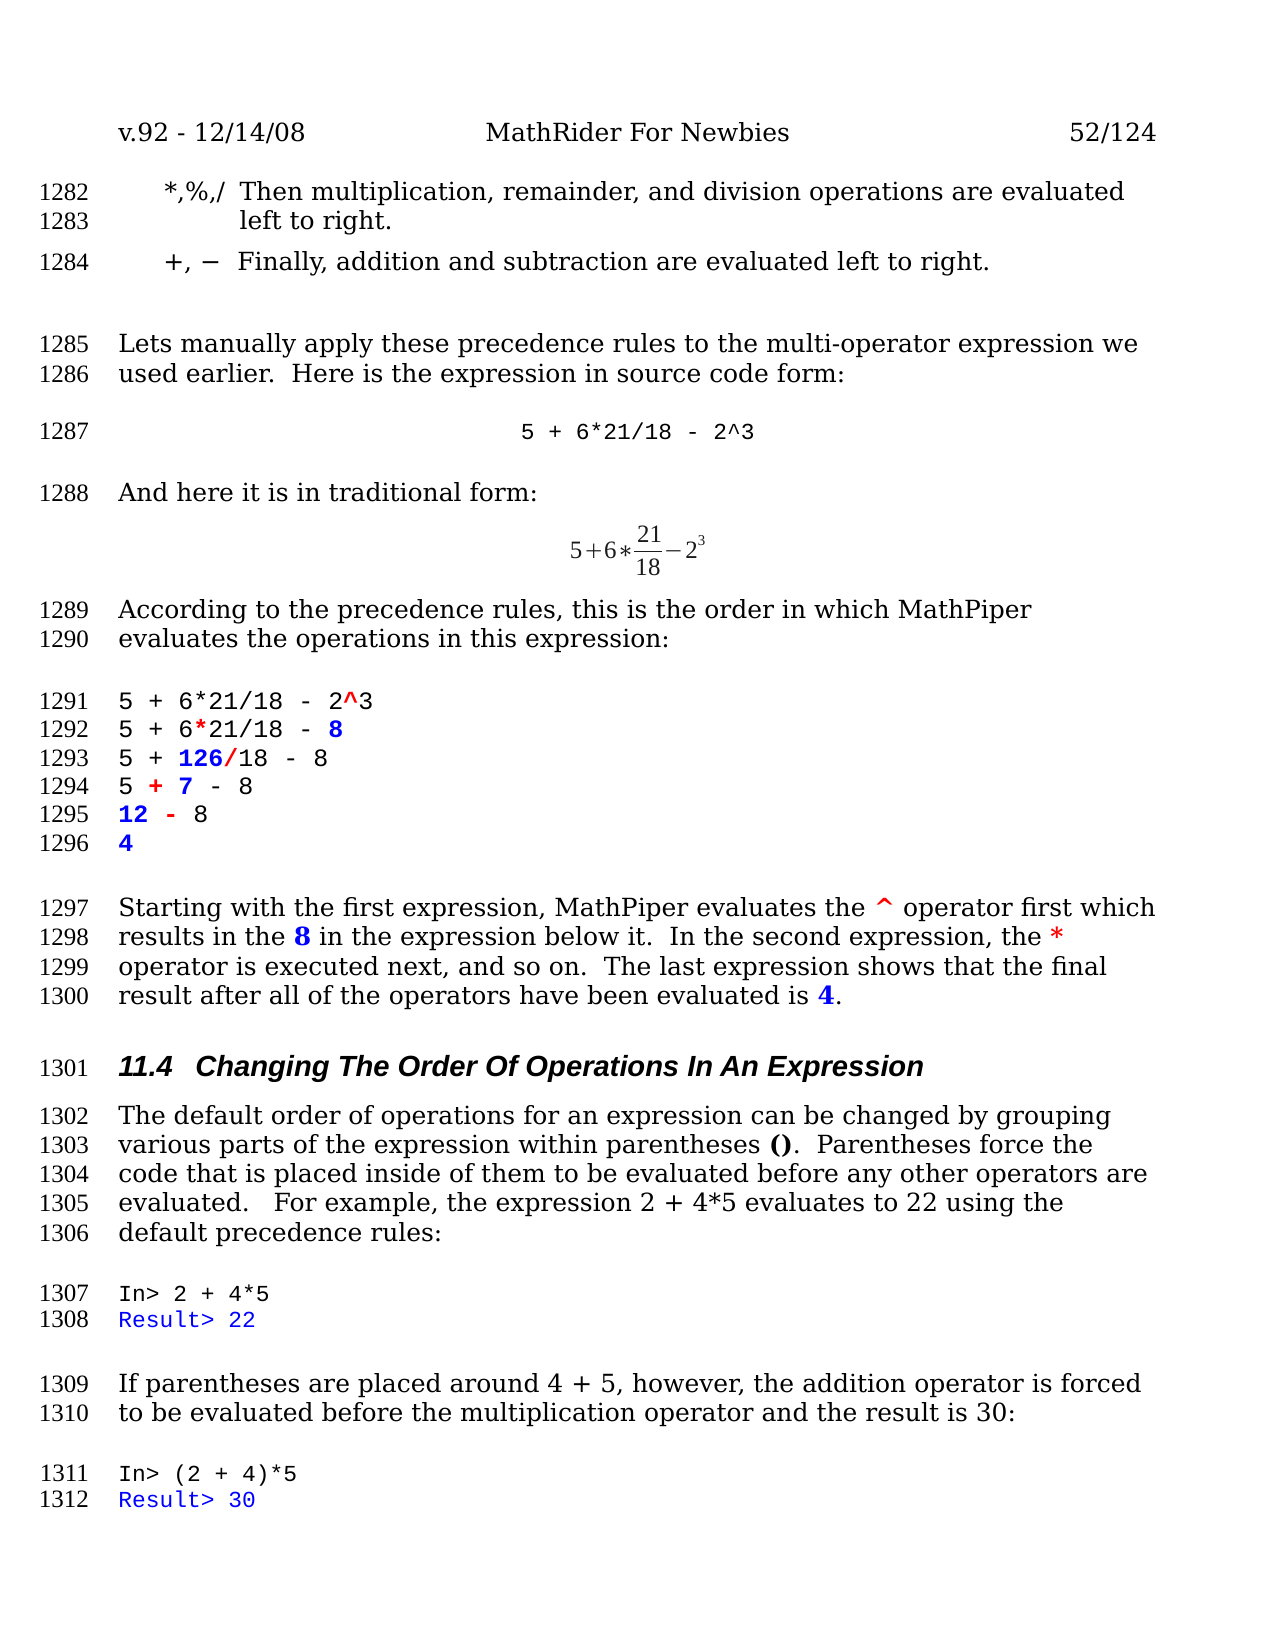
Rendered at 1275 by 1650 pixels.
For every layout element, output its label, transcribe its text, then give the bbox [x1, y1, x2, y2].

text Result> 22 [118, 1308, 1157, 1334]
text And here it is in traditional form: [118, 478, 1157, 507]
text 5 + 7 - 8 [118, 774, 1157, 802]
text 5 + 6*21/18 - 2^3 [118, 689, 1157, 717]
subtitle Changing The Order Of Operations In An Expression [118, 1049, 1157, 1083]
text In> (2 + 4)*5 [118, 1463, 1157, 1489]
text According to the precedence rules, this is the order in which MathPiper evaluates the operations in this expression: [118, 595, 1157, 653]
text The default order of operations for an expression can be changed by grouping various parts of the expression within parentheses (). Parentheses force the code that is placed inside of them to be evaluated before any other operators are evaluated. For example, the expression 2 + 4*5 evaluates to 22 using the default precedence rules: [118, 1101, 1157, 1247]
text 5 + 6*21/18 - 8 [118, 717, 1157, 745]
text 5 + 6*21/18 - 2^3 [118, 420, 1157, 446]
text +, − Finally, addition and subtraction are evaluated left to right. [163, 247, 1157, 276]
text 4 [118, 830, 1157, 859]
text 5 + 126/18 - 8 [118, 745, 1157, 774]
text If parentheses are placed around 4 + 5, however, the addition operator is forced to be evaluated before the multiplication operator and the result is 30: [118, 1369, 1157, 1428]
text 12 - 8 [118, 802, 1157, 830]
text *,%,/ Then multiplication, remainder, and division operations are evaluated left to right. [164, 177, 1157, 235]
text Starting with the first expression, MathPiper evaluates the ^ operator first which results in the 8 in the expression below it. In the second expression, the * operator is executed next, and so on. The last expression shows that the final result after all of the operators have been evaluated is 4. [118, 893, 1157, 1010]
text Lets manually apply these precedence rules to the multi-operator expression we used earlier. Here is the expression in source code form: [118, 330, 1157, 388]
text Result> 30 [118, 1489, 1157, 1515]
text In> 2 + 4*5 [118, 1282, 1157, 1308]
